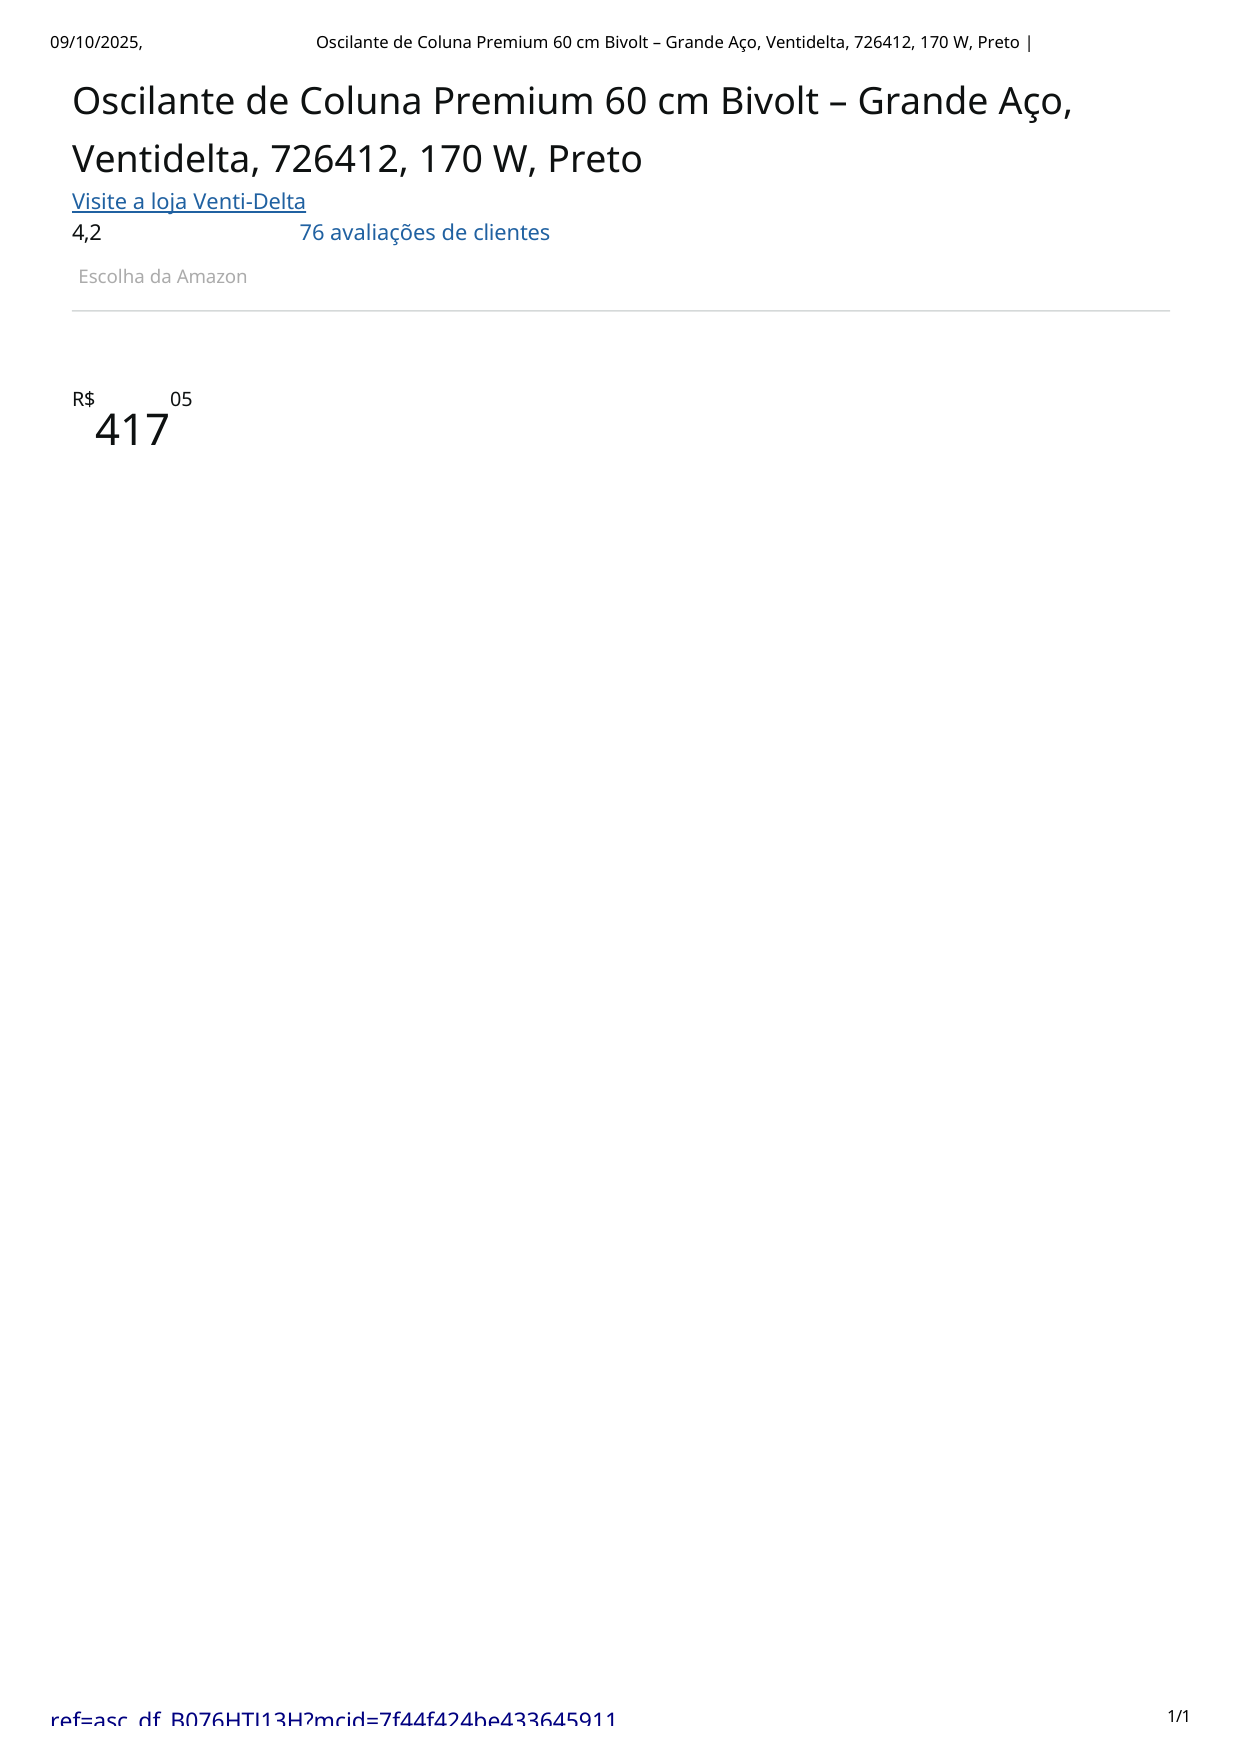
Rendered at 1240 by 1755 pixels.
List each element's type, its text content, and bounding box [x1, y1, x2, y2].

text Escolha da Amazon [78, 264, 1195, 289]
text 4,2 76 avaliações de clientes [72, 217, 1195, 247]
text Oscilante de Coluna Premium 60 cm Bivolt – Grande Aço, Ventidelta, 726412, 170 W, Preto [72, 74, 1195, 184]
text Visite a loja Venti-Delta [72, 191, 1195, 214]
text R$41705 [72, 360, 1195, 458]
